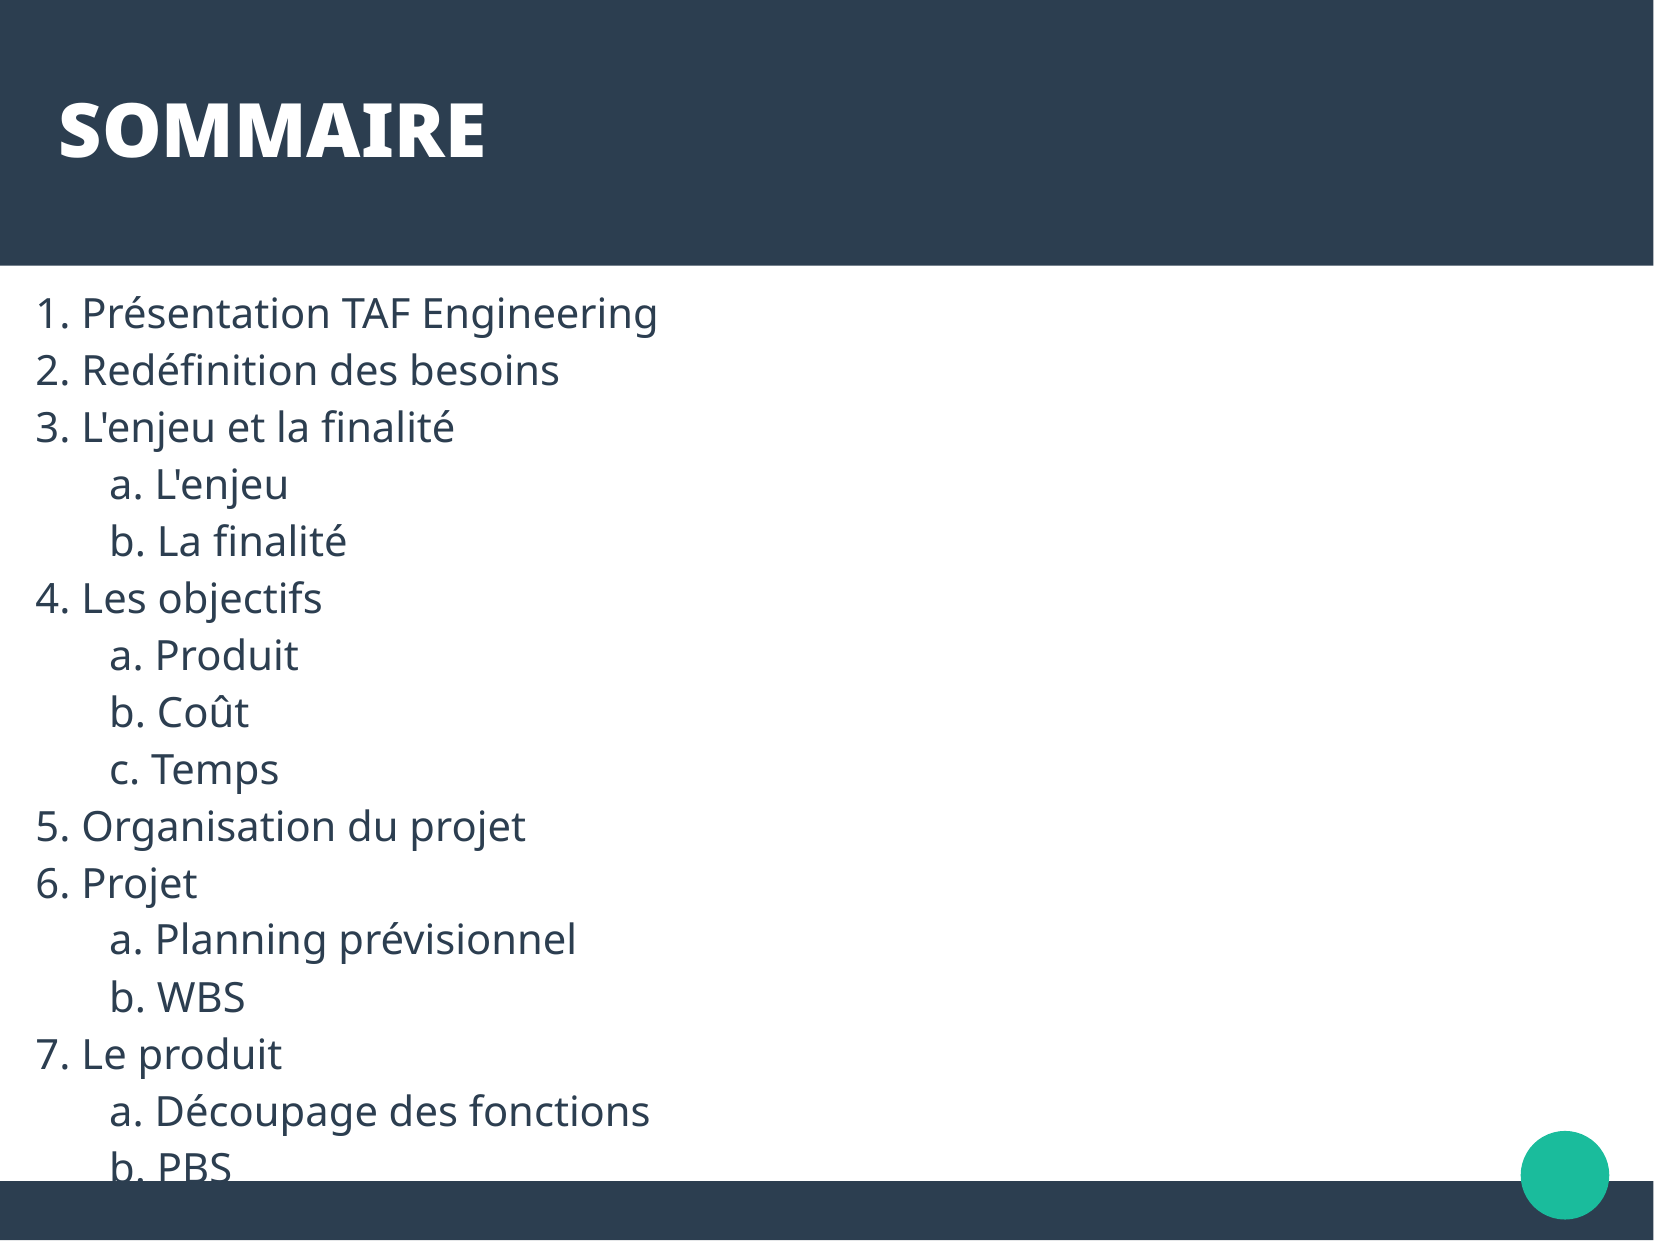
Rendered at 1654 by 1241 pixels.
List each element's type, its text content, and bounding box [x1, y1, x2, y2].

subtitle 1. Présentation TAF Engineering 2. Redéfinition des besoins 3. L'enjeu et la finalité a. L'enjeu b. La finalité 4. Les objectifs a. Produit b. Coût c. Temps 5. Organisation du projet 6. Projet a. Planning prévisionnel b. WBS 7. Le produit a. Découpage des fonctions b. PBS [35, 283, 1595, 1241]
title SOMMAIRE [59, 49, 1595, 207]
